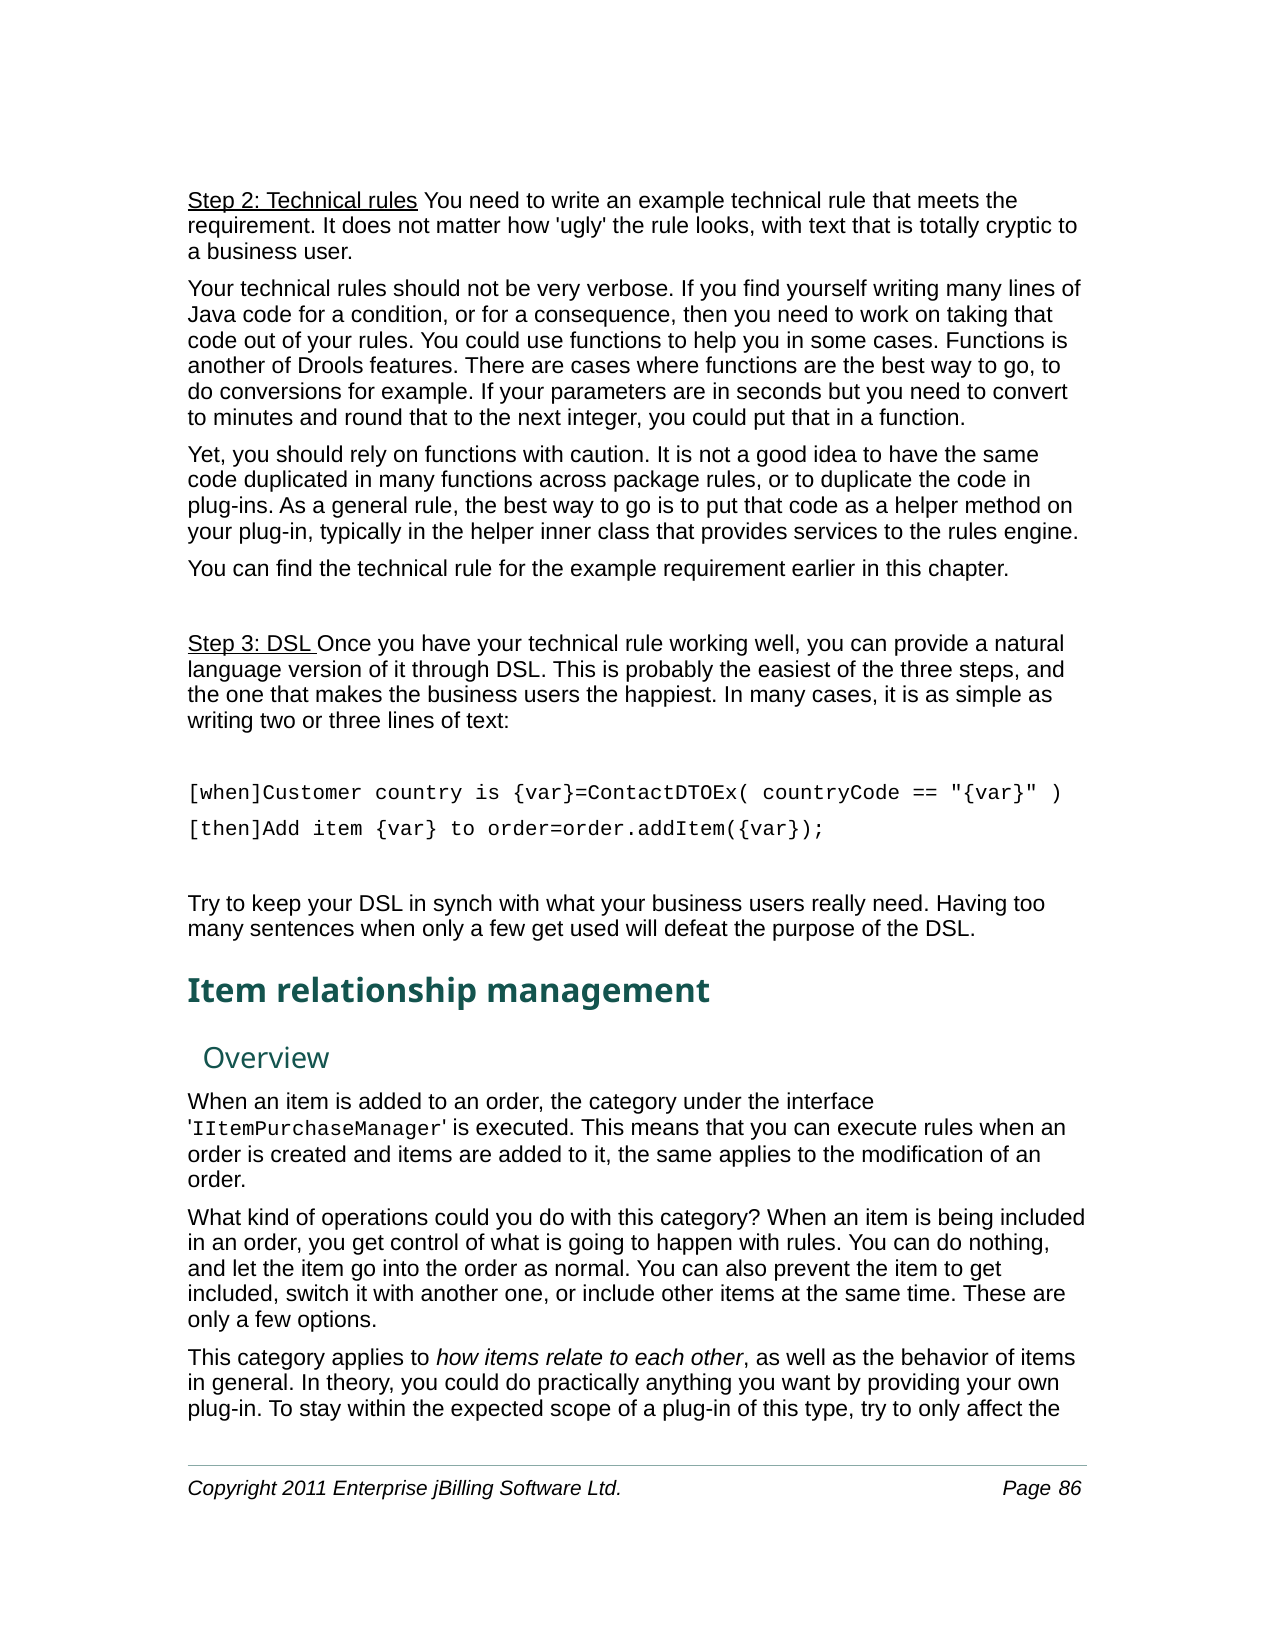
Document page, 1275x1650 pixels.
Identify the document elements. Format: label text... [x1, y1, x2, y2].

subtitle Overview [202, 1037, 1087, 1077]
text This category applies to how items relate to each other, as well as the behavior of items in general. In theory, you could do practically anything you want by providing your own plug-in. To stay within the expected scope of a plug-in of this type, try to only affect the [187, 1344, 1087, 1421]
text Your technical rules should not be very verbose. If you find yourself writing many lines of Java code for a condition, or for a consequence, then you need to work on taking that code out of your rules. You could use functions to help you in some cases. Functions is another of Drools features. There are cases where functions are the best way to go, to do conversions for example. If your parameters are in seconds but you need to convert to minutes and round that to the next integer, you could put that in a function. [187, 276, 1087, 430]
text Step 3: DSL Once you have your technical rule working well, you can provide a natural language version of it through DSL. This is probably the easiest of the three steps, and the one that makes the business users the happiest. In many cases, it is as simple as writing two or three lines of text: [187, 631, 1087, 733]
text Try to keep your DSL in synch with what your business users really need. Having too many sentences when only a few get used will defeat the purpose of the DSL. [187, 891, 1087, 942]
text Yet, you should rely on functions with caution. It is not a good idea to have the same code duplicated in many functions across package rules, or to duplicate the code in plug-ins. As a general rule, the best way to go is to put that code as a helper method on your plug-in, typically in the helper inner class that provides services to the rules engine. [187, 442, 1087, 544]
text When an item is added to an order, the category under the interface 'IItemPurchaseManager' is executed. This means that you can execute rules when an order is created and items are added to it, the same applies to the modification of an order. [187, 1089, 1087, 1192]
subtitle Item relationship management [187, 967, 1087, 1012]
text [when]Customer country is {var}=ContactDTOEx( countryCode == "{var}" ) [187, 782, 1087, 806]
text Step 2: Technical rules You need to write an example technical rule that meets the requirement. It does not matter how 'ugly' the rule looks, with text that is totally cryptic to a business user. [187, 187, 1087, 264]
text You can find the technical rule for the example requirement earlier in this chapter. [187, 556, 1087, 581]
text What kind of operations could you do with this category? When an item is being included in an order, you get control of what is going to happen with rules. You can do nothing, and let the item go into the order as normal. You can also prevent the item to get included, switch it with another one, or include other items at the same time. These are only a few options. [187, 1204, 1087, 1332]
text [then]Add item {var} to order=order.addItem({var}); [187, 818, 1087, 841]
